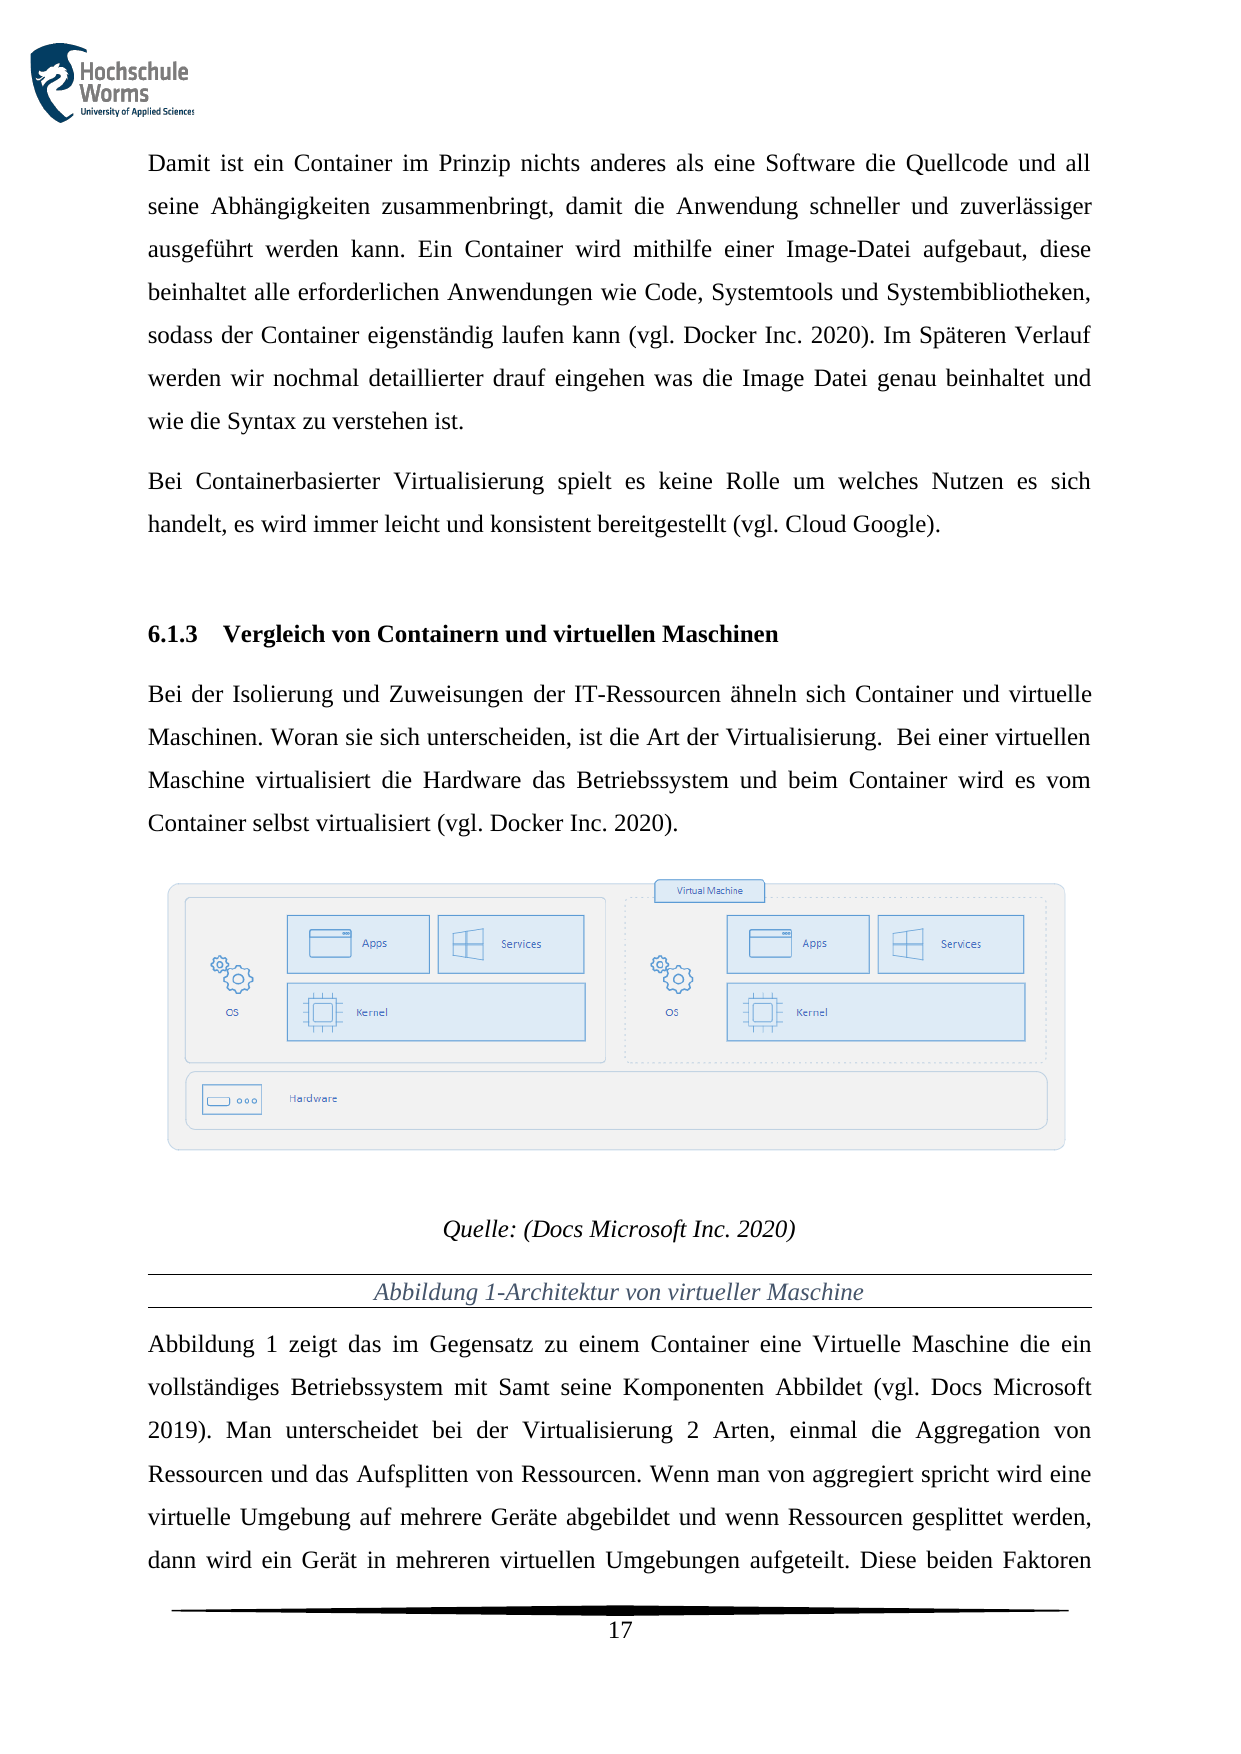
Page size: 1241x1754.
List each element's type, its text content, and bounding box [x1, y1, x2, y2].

text Abbildung 1 zeigt das im Gegensatz zu einem Container eine Virtuelle Maschine die ein vollständiges Betriebssystem mit Samt seine Komponenten Abbildet (vgl. Docs Microsoft 2019). Man unterscheidet bei der Virtualisierung 2 Arten, einmal die Aggregation von Ressourcen und das Aufsplitten von Ressourcen. Wenn man von aggregiert spricht wird eine virtuelle Umgebung auf mehrere Geräte abgebildet und wenn Ressourcen gesplittet werden, dann wird ein Gerät in mehreren virtuellen Umgebungen aufgeteilt. Diese beiden Faktoren [148, 1329, 1092, 1574]
text Quelle: (Docs Microsoft Inc. 2020) [148, 1214, 1092, 1242]
text Damit ist ein Container im Prinzip nichts anderes als eine Software die Quellcode und all seine Abhängigkeiten zusammenbringt, damit die Anwendung schneller und zuverlässiger ausgeführt werden kann. Ein Container wird mithilfe einer Image-Datei aufgebaut, diese beinhaltet alle erforderlichen Anwendungen wie Code, Systemtools und Systembibliotheken, sodass der Container eigenständig laufen kann (vgl. Docker Inc. 2020). Im Späteren Verlauf werden wir nochmal detaillierter drauf eingehen was die Image Datei genau beinhaltet und wie die Syntax zu verstehen ist. [148, 148, 1092, 435]
text Bei Containerbasierter Virtualisierung spielt es keine Rolle um welches Nutzen es sich handelt, es wird immer leicht und konsistent bereitgestellt (vgl. Cloud Google). [148, 466, 1092, 538]
text Abbildung 1-Architektur von virtueller Maschine [148, 1275, 1092, 1307]
text Bei der Isolierung und Zuweisungen der IT-Ressourcen ähneln sich Container und virtuelle Maschinen. Woran sie sich unterscheiden, ist die Art der Virtualisierung. Bei einer virtuellen Maschine virtualisiert die Hardware das Betriebssystem und beim Container wird es vom Container selbst virtualisiert (vgl. Docker Inc. 2020). [148, 679, 1092, 837]
subtitle Vergleich von Containern und virtuellen Maschinen [148, 619, 1092, 648]
